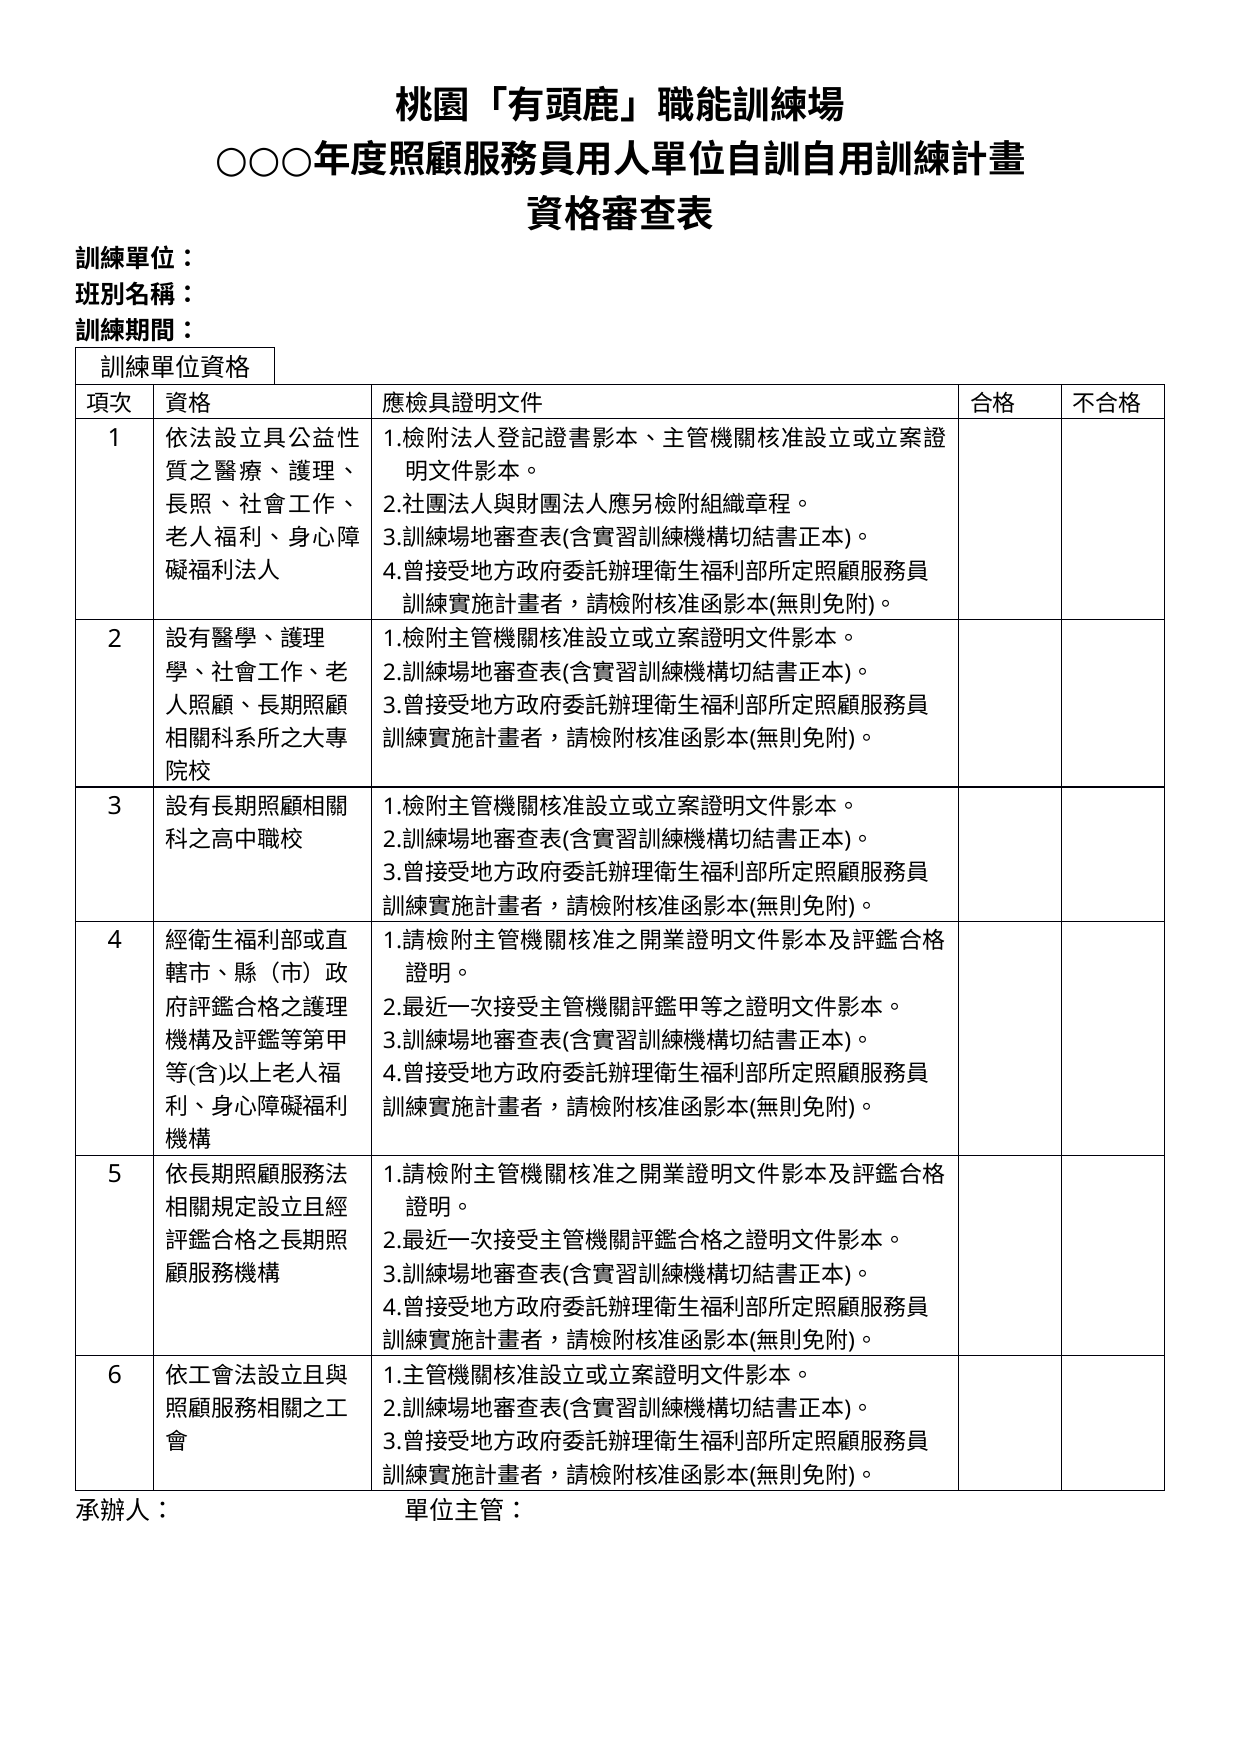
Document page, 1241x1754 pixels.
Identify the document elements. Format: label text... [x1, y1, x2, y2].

table_cell 應檢具證明文件 [372, 385, 958, 418]
table_cell 2 [76, 620, 153, 786]
table_cell [1062, 1356, 1164, 1490]
table_cell 設有醫學、護理學、社會工作、老人照顧、長期照顧相關科系所之大專院校 [154, 620, 371, 786]
table_cell 依工會法設立且與照顧服務相關之工會 [154, 1356, 371, 1490]
table_cell 1.檢附主管機關核准設立或立案證明文件影本。 2.訓練場地審查表(含實習訓練機構切結書正本)。 3.曾接受地方政府委託辦理衛生福利部所定照顧服務員訓練實施計畫者，請檢附核准函影本(無則免附)。 [372, 620, 958, 786]
table_cell 3 [76, 788, 153, 921]
table_cell [1062, 788, 1164, 921]
table_cell [959, 1356, 1061, 1490]
table_cell 4 [76, 922, 153, 1154]
table_cell [959, 1156, 1061, 1355]
table_cell 合格 [959, 385, 1061, 418]
table_cell 項次 [76, 385, 153, 418]
text 班別名稱： [75, 274, 1165, 311]
table_cell [1062, 419, 1164, 619]
table_cell [1062, 620, 1164, 786]
text 承辦人： 單位主管： [75, 1491, 1165, 1527]
table_cell 不合格 [1062, 385, 1164, 418]
table_cell [959, 922, 1061, 1154]
table_cell 設有長期照顧相關科之高中職校 [154, 788, 371, 921]
table_cell 1.檢附法人登記證書影本、主管機關核准設立或立案證明文件影本。 2.社團法人與財團法人應另檢附組織章程。 3.訓練場地審查表(含實習訓練機構切結書正本)。 4.曾接受地方政府委託辦理衛生福利部所定照顧服務員訓練實施計畫者，請檢附核准函影本(無則免附)。 [372, 419, 958, 619]
text 資格審查表 [75, 184, 1165, 238]
table_cell 依法設立具公益性質之醫療、護理、長照、社會工作、老人福利、身心障礙福利法人 [154, 419, 371, 619]
text ○○○年度照顧服務員用人單位自訓自用訓練計畫 [75, 129, 1165, 184]
table_cell 6 [76, 1356, 153, 1490]
table_cell [959, 419, 1061, 619]
table_cell [1062, 922, 1164, 1154]
table_cell 經衛生福利部或直轄市、縣（市）政府評鑑合格之護理機構及評鑑等第甲等(含)以上老人福利、身心障礙福利機構 [154, 922, 371, 1154]
table_cell 1 [76, 419, 153, 619]
table_cell 1.檢附主管機關核准設立或立案證明文件影本。 2.訓練場地審查表(含實習訓練機構切結書正本)。 3.曾接受地方政府委託辦理衛生福利部所定照顧服務員訓練實施計畫者，請檢附核准函影本(無則免附)。 [372, 788, 958, 921]
table_header 訓練單位資格 [76, 348, 274, 384]
table_cell 5 [76, 1156, 153, 1355]
text 桃園「有頭鹿」職能訓練場 [75, 75, 1165, 129]
table_cell 依長期照顧服務法相關規定設立且經評鑑合格之長期照顧服務機構 [154, 1156, 371, 1355]
table_cell [959, 788, 1061, 921]
table_cell 資格 [154, 385, 371, 418]
table_cell 1.請檢附主管機關核准之開業證明文件影本及評鑑合格證明。 2.最近一次接受主管機關評鑑合格之證明文件影本。 3.訓練場地審查表(含實習訓練機構切結書正本)。 4.曾接受地方政府委託辦理衛生福利部所定照顧服務員訓練實施計畫者，請檢附核准函影本(無則免附)。 [372, 1156, 958, 1355]
text 訓練單位： [75, 238, 1165, 274]
table_cell [959, 620, 1061, 786]
text 訓練期間： [75, 311, 1165, 347]
table_cell 1.主管機關核准設立或立案證明文件影本。 2.訓練場地審查表(含實習訓練機構切結書正本)。 3.曾接受地方政府委託辦理衛生福利部所定照顧服務員訓練實施計畫者，請檢附核准函影本(無則免附)。 [372, 1356, 958, 1490]
table_cell 1.請檢附主管機關核准之開業證明文件影本及評鑑合格證明。 2.最近一次接受主管機關評鑑甲等之證明文件影本。 3.訓練場地審查表(含實習訓練機構切結書正本)。 4.曾接受地方政府委託辦理衛生福利部所定照顧服務員訓練實施計畫者，請檢附核准函影本(無則免附)。 [372, 922, 958, 1154]
table_cell [1062, 1156, 1164, 1355]
